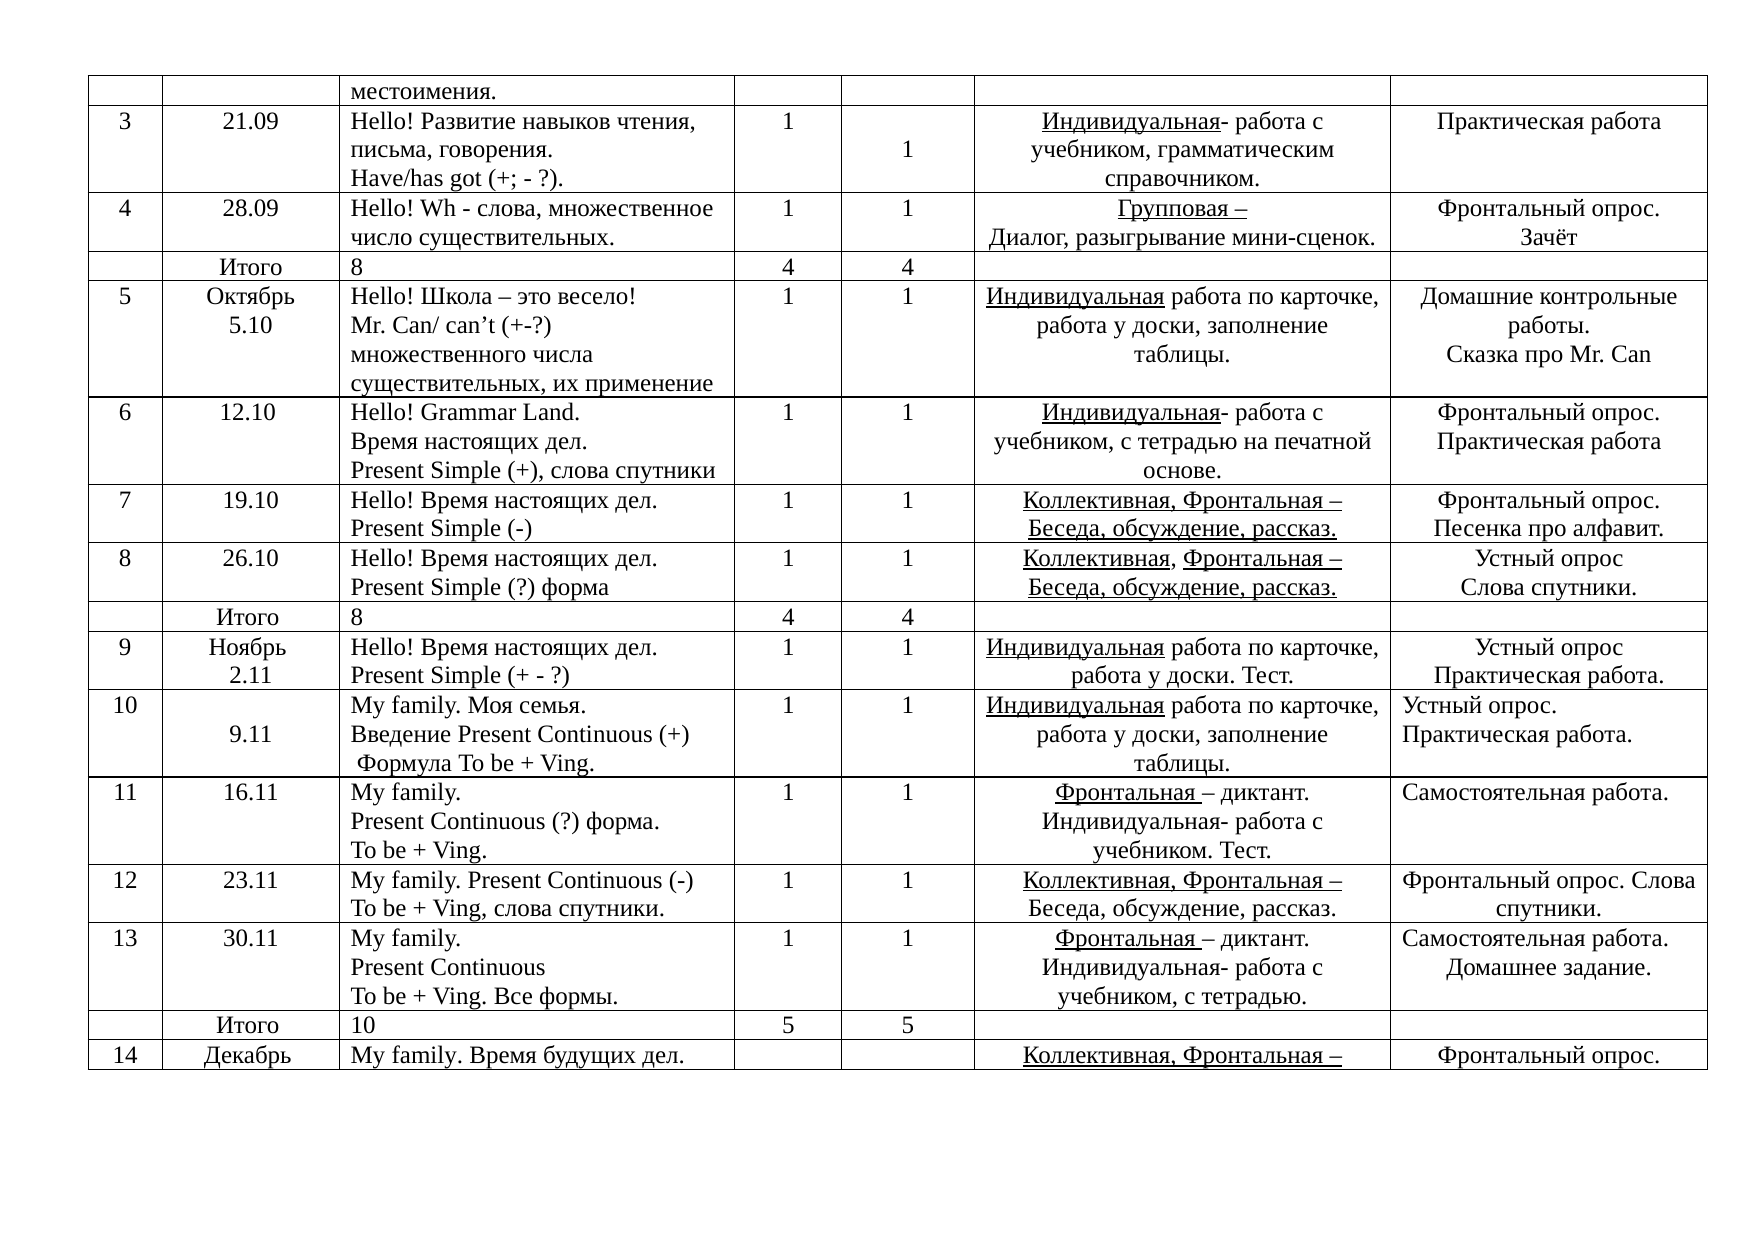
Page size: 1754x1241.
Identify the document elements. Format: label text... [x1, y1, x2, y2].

table_cell [975, 602, 1390, 631]
table_cell Индивидуальная- работа с учебником, с тетрадью на печатной основе. [975, 398, 1390, 484]
table_cell Фронтальный опрос. [1391, 1040, 1707, 1069]
table_cell Индивидуальная работа по карточке, работа у доски, заполнение таблицы. [975, 281, 1390, 396]
table_cell [163, 76, 339, 105]
table_cell [975, 76, 1390, 105]
table_cell местоимения. [340, 76, 734, 105]
table_cell Итого [163, 602, 339, 631]
table_cell 28.09 [163, 193, 339, 251]
table_cell Hello! Grammar Land. Время настоящих дел. Present Simple (+), слова спутники [340, 398, 734, 484]
table_cell 1 [842, 281, 974, 396]
table_cell Устный опрос. Практическая работа. [1391, 690, 1707, 776]
table_cell 1 [842, 485, 974, 542]
table_cell 8 [89, 543, 162, 601]
table_cell Индивидуальная работа по карточке, работа у доски, заполнение таблицы. [975, 690, 1390, 776]
table_cell [842, 1040, 974, 1069]
table_cell 4 [842, 252, 974, 280]
table_cell 1 [735, 485, 841, 542]
table_cell 1 [735, 106, 841, 192]
table_cell [89, 76, 162, 105]
table_cell 1 [735, 543, 841, 601]
table_cell 7 [89, 485, 162, 542]
table_cell 1 [842, 865, 974, 922]
table_cell 1 [842, 398, 974, 484]
table_cell 1 [842, 690, 974, 776]
table_cell Октябрь 5.10 [163, 281, 339, 396]
table_cell [1391, 1011, 1707, 1039]
table_cell Самостоятельная работа. Домашнее задание. [1391, 923, 1707, 1009]
table_cell 12 [89, 865, 162, 922]
table_cell 16.11 [163, 778, 339, 864]
table_cell Фронтальная – диктант. Индивидуальная- работа с учебником. Тест. [975, 778, 1390, 864]
table_cell 6 [89, 398, 162, 484]
table_cell Фронтальный опрос. Песенка про алфавит. [1391, 485, 1707, 542]
table_cell Фронтальный опрос. Зачёт [1391, 193, 1707, 251]
table_cell Hello! Время настоящих дел. Present Simple (-) [340, 485, 734, 542]
table_cell [975, 252, 1390, 280]
table_cell 1 [842, 193, 974, 251]
table_cell 1 [842, 543, 974, 601]
table_cell [735, 1040, 841, 1069]
table_cell [842, 76, 974, 105]
table_cell 1 [735, 778, 841, 864]
table_cell 11 [89, 778, 162, 864]
table_cell 13 [89, 923, 162, 1009]
table_cell 26.10 [163, 543, 339, 601]
table_cell Hello! Wh - слова, множественное число существительных. [340, 193, 734, 251]
table_cell 4 [735, 602, 841, 631]
table_cell [1391, 602, 1707, 631]
table_cell Фронтальная – диктант. Индивидуальная- работа с учебником, с тетрадью. [975, 923, 1390, 1009]
table_cell 1 [735, 632, 841, 689]
table_cell 14 [89, 1040, 162, 1069]
table_cell Hello! Развитие навыков чтения, письма, говорения. Have/has got (+; - ?). [340, 106, 734, 192]
table_cell Домашние контрольные работы. Сказка про Mr. Can [1391, 281, 1707, 396]
table_cell 10 [89, 690, 162, 776]
table_cell 1 [735, 281, 841, 396]
table_cell 4 [89, 193, 162, 251]
table_cell My family. Время будущих дел. [340, 1040, 734, 1069]
table_cell 1 [735, 865, 841, 922]
table_cell 3 [89, 106, 162, 192]
table_cell Фронтальный опрос. Слова спутники. [1391, 865, 1707, 922]
table_cell 1 [842, 632, 974, 689]
table_cell 1 [735, 398, 841, 484]
table_cell Hello! Время настоящих дел. Present Simple (?) форма [340, 543, 734, 601]
table_cell Устный опрос Слова спутники. [1391, 543, 1707, 601]
table_cell Индивидуальная работа по карточке, работа у доски. Тест. [975, 632, 1390, 689]
table_cell 5 [89, 281, 162, 396]
table_cell Коллективная, Фронтальная – Беседа, обсуждение, рассказ. [975, 865, 1390, 922]
table_cell Коллективная, Фронтальная – Беседа, обсуждение, рассказ. [975, 543, 1390, 601]
table_cell Декабрь [163, 1040, 339, 1069]
table_cell [89, 252, 162, 280]
table_cell [1391, 252, 1707, 280]
table_cell Ноябрь 2.11 [163, 632, 339, 689]
table_cell Итого [163, 252, 339, 280]
table_cell 10 [340, 1011, 734, 1039]
table_cell Групповая – Диалог, разыгрывание мини-сценок. [975, 193, 1390, 251]
table_cell Коллективная, Фронтальная – Беседа, обсуждение, рассказ. [975, 485, 1390, 542]
table_cell 4 [842, 602, 974, 631]
table_cell 1 [735, 690, 841, 776]
table_cell Устный опрос Практическая работа. [1391, 632, 1707, 689]
table_cell 4 [735, 252, 841, 280]
table_cell 1 [735, 193, 841, 251]
table_cell Практическая работа [1391, 106, 1707, 192]
table_cell 9 [89, 632, 162, 689]
table_cell 23.11 [163, 865, 339, 922]
table_cell 8 [340, 602, 734, 631]
table_cell Коллективная, Фронтальная – [975, 1040, 1390, 1069]
table_cell 5 [842, 1011, 974, 1039]
table_cell [89, 1011, 162, 1039]
table_cell [89, 602, 162, 631]
table_cell My family. Present Continuous To be + Ving. Все формы. [340, 923, 734, 1009]
table_cell [1391, 76, 1707, 105]
table_cell 9.11 [163, 690, 339, 776]
table_cell 1 [842, 923, 974, 1009]
table_cell 1 [842, 778, 974, 864]
table_cell 1 [735, 923, 841, 1009]
table_cell Фронтальный опрос. Практическая работа [1391, 398, 1707, 484]
table_cell 12.10 [163, 398, 339, 484]
table_cell My family. Моя семья. Введение Present Continuous (+) Формула To be + Ving. [340, 690, 734, 776]
table_cell [975, 1011, 1390, 1039]
table_cell My family. Present Continuous (-) To be + Ving, слова спутники. [340, 865, 734, 922]
table_cell 19.10 [163, 485, 339, 542]
table_cell 30.11 [163, 923, 339, 1009]
table_cell Самостоятельная работа. [1391, 778, 1707, 864]
table_cell Hello! Время настоящих дел. Present Simple (+ - ?) [340, 632, 734, 689]
table_cell 5 [735, 1011, 841, 1039]
table_cell Итого [163, 1011, 339, 1039]
table_cell 21.09 [163, 106, 339, 192]
table_cell My family. Present Continuous (?) форма. To be + Ving. [340, 778, 734, 864]
table_cell 1 [842, 106, 974, 192]
table_cell [735, 76, 841, 105]
table_cell Индивидуальная- работа с учебником, грамматическим справочником. [975, 106, 1390, 192]
table_cell 8 [340, 252, 734, 280]
table_cell Hello! Школа – это весело! Mr. Can/ can’t (+-?) множественного числа существительных, их применение [340, 281, 734, 396]
